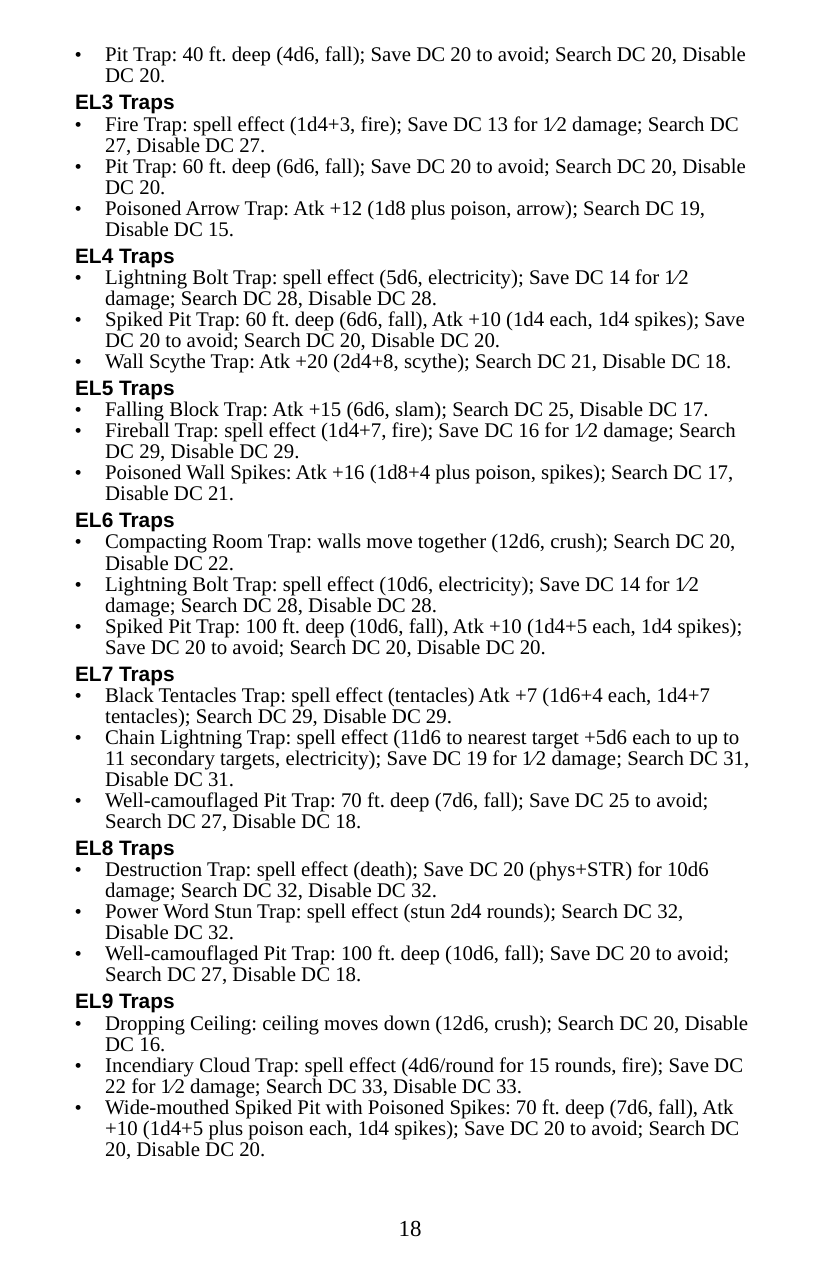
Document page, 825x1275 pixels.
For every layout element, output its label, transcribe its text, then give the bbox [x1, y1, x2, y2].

list Spiked Pit Trap: 100 ft. deep (10d6, fall), Atk +10 (1d4+5 each, 1d4 spikes); Save DC 20 to avoid; Search DC 20, Disable DC 20. [75, 616, 750, 658]
list Well-camouflaged Pit Trap: 100 ft. deep (10d6, fall); Save DC 20 to avoid; Search DC 27, Disable DC 18. [75, 944, 750, 986]
list Incendiary Cloud Trap: spell effect (4d6/round for 15 rounds, fire); Save DC 22 for 1⁄2 damage; Search DC 33, Disable DC 33. [75, 1055, 750, 1097]
list Destruction Trap: spell effect (death); Save DC 20 (phys+STR) for 10d6 damage; Search DC 32, Disable DC 32. [75, 860, 750, 902]
list Poisoned Wall Spikes: Atk +16 (1d8+4 plus poison, spikes); Search DC 17, Disable DC 21. [75, 463, 750, 505]
list Well-camouflaged Pit Trap: 70 ft. deep (7d6, fall); Save DC 25 to avoid; Search DC 27, Disable DC 18. [75, 791, 750, 833]
subtitle EL7 Traps [75, 664, 750, 685]
list Lightning Bolt Trap: spell effect (10d6, electricity); Save DC 14 for 1⁄2 damage; Search DC 28, Disable DC 28. [75, 574, 750, 616]
subtitle EL4 Traps [75, 246, 750, 267]
subtitle EL9 Traps [75, 992, 750, 1013]
subtitle EL5 Traps [75, 379, 750, 400]
list Poisoned Arrow Trap: Atk +12 (1d8 plus poison, arrow); Search DC 19, Disable DC 15. [75, 198, 750, 240]
list Dropping Ceiling: ceiling moves down (12d6, crush); Search DC 20, Disable DC 16. [75, 1013, 750, 1055]
list Spiked Pit Trap: 60 ft. deep (6d6, fall), Atk +10 (1d4 each, 1d4 spikes); Save DC 20 to avoid; Search DC 20, Disable DC 20. [75, 309, 750, 352]
list Chain Lightning Trap: spell effect (11d6 to nearest target +5d6 each to up to 11 secondary targets, electricity); Save DC 19 for 1⁄2 damage; Search DC 31, Disable DC 31. [75, 727, 750, 791]
subtitle EL6 Traps [75, 511, 750, 532]
list Wall Scythe Trap: Atk +20 (2d4+8, scythe); Search DC 21, Disable DC 18. [75, 352, 750, 373]
list Pit Trap: 40 ft. deep (4d6, fall); Save DC 20 to avoid; Search DC 20, Disable DC 20. [75, 45, 750, 87]
subtitle EL8 Traps [75, 839, 750, 860]
list Fireball Trap: spell effect (1d4+7, fire); Save DC 16 for 1⁄2 damage; Search DC 29, Disable DC 29. [75, 421, 750, 463]
list Fire Trap: spell effect (1d4+3, fire); Save DC 13 for 1⁄2 damage; Search DC 27, Disable DC 27. [75, 114, 750, 156]
list Compacting Room Trap: walls move together (12d6, crush); Search DC 20, Disable DC 22. [75, 532, 750, 574]
list Falling Block Trap: Atk +15 (6d6, slam); Search DC 25, Disable DC 17. [75, 400, 750, 421]
list Pit Trap: 60 ft. deep (6d6, fall); Save DC 20 to avoid; Search DC 20, Disable DC 20. [75, 156, 750, 198]
list Wide-mouthed Spiked Pit with Poisoned Spikes: 70 ft. deep (7d6, fall), Atk +10 (1d4+5 plus poison each, 1d4 spikes); Save DC 20 to avoid; Search DC 20, Disable DC 20. [75, 1097, 750, 1160]
subtitle EL3 Traps [75, 93, 750, 114]
list Lightning Bolt Trap: spell effect (5d6, electricity); Save DC 14 for 1⁄2 damage; Search DC 28, Disable DC 28. [75, 267, 750, 309]
list Black Tentacles Trap: spell effect (tentacles) Atk +7 (1d6+4 each, 1d4+7 tentacles); Search DC 29, Disable DC 29. [75, 685, 750, 727]
list Power Word Stun Trap: spell effect (stun 2d4 rounds); Search DC 32, Disable DC 32. [75, 902, 750, 944]
